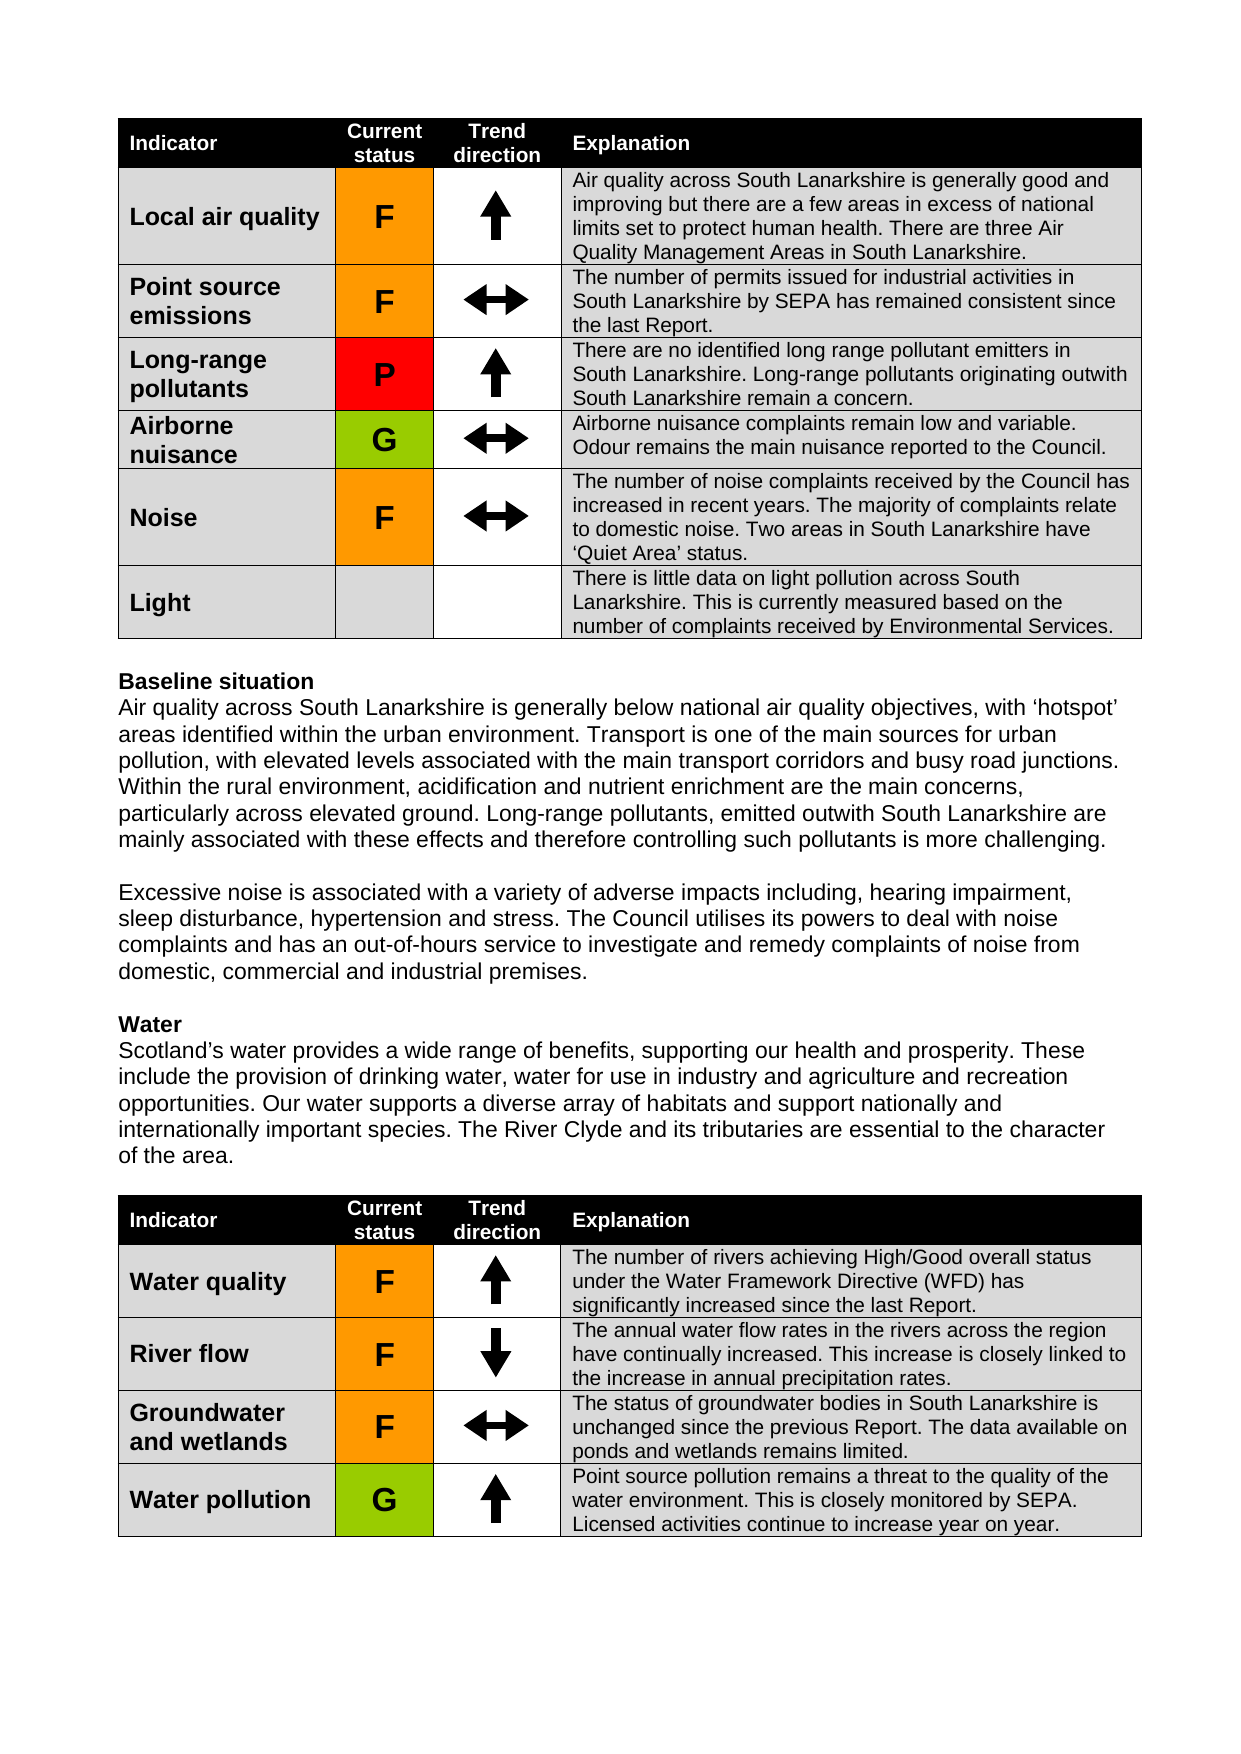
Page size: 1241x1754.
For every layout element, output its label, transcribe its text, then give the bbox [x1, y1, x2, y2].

table_cell G [336, 411, 433, 468]
table_header Explanation [561, 1196, 1141, 1244]
table_cell F [336, 469, 433, 565]
table_cell The number of noise complaints received by the Council has increased in recent years. The majority of complaints relate to domestic noise. Two areas in South Lanarkshire have ‘Quiet Area’ status. [562, 469, 1141, 565]
table_cell Water quality [119, 1245, 335, 1317]
table_header Current status [336, 1196, 433, 1244]
table_cell [434, 1245, 560, 1317]
table_cell [434, 566, 561, 638]
table_cell There are no identified long range pollutant emitters in South Lanarkshire. Long-range pollutants originating outwith South Lanarkshire remain a concern. [562, 338, 1141, 410]
text Scotland’s water provides a wide range of benefits, supporting our health and prosperity. These include the provision of drinking water, water for use in industry and agriculture and recreation opportunities. Our water supports a diverse array of habitats and support nationally and internationally important species. The River Clyde and its tributaries are essential to the character of the area. [118, 1037, 1122, 1169]
table_cell The number of permits issued for industrial activities in South Lanarkshire by SEPA has remained consistent since the last Report. [562, 265, 1141, 337]
table_cell Groundwater and wetlands [119, 1391, 335, 1463]
table_cell P [336, 338, 433, 410]
text Excessive noise is associated with a variety of adverse impacts including, hearing impairment, sleep disturbance, hypertension and stress. The Council utilises its powers to deal with noise complaints and has an out-of-hours service to investigate and remedy complaints of noise from domestic, commercial and industrial premises. [118, 879, 1122, 984]
table_cell [434, 265, 561, 337]
table_cell [434, 411, 561, 468]
table_header Trend direction [434, 119, 561, 167]
table_header Trend direction [434, 1196, 560, 1244]
text Air quality across South Lanarkshire is generally below national air quality objectives, with ‘hotspot’ areas identified within the urban environment. Transport is one of the main sources for urban pollution, with elevated levels associated with the main transport corridors and busy road junctions. Within the rural environment, acidification and nutrient enrichment are the main concerns, particularly across elevated ground. Long-range pollutants, emitted outwith South Lanarkshire are mainly associated with these effects and therefore controlling such pollutants is more challenging. [118, 694, 1122, 852]
text Water [118, 1011, 1122, 1037]
table_cell Airborne nuisance complaints remain low and variable. Odour remains the main nuisance reported to the Council. [562, 411, 1141, 468]
table_cell Air quality across South Lanarkshire is generally good and improving but there are a few areas in excess of national limits set to protect human health. There are three Air Quality Management Areas in South Lanarkshire. [562, 168, 1141, 264]
table_cell [434, 1464, 560, 1536]
table_cell The status of groundwater bodies in South Lanarkshire is unchanged since the previous Report. The data available on ponds and wetlands remains limited. [561, 1391, 1141, 1463]
table_header Explanation [562, 119, 1141, 167]
table_cell F [336, 265, 433, 337]
table_cell The annual water flow rates in the rivers across the region have continually increased. This increase is closely linked to the increase in annual precipitation rates. [561, 1318, 1141, 1390]
table_cell [434, 1318, 560, 1390]
table_cell [434, 338, 561, 410]
table_cell Water pollution [119, 1464, 335, 1536]
table_header Indicator [119, 1196, 335, 1244]
table_cell F [336, 1245, 433, 1317]
table_cell [434, 1391, 560, 1463]
table_cell Long-range pollutants [119, 338, 335, 410]
table_cell The number of rivers achieving High/Good overall status under the Water Framework Directive (WFD) has significantly increased since the last Report. [561, 1245, 1141, 1317]
table_cell [336, 566, 433, 638]
table_cell There is little data on light pollution across South Lanarkshire. This is currently measured based on the number of complaints received by Environmental Services. [562, 566, 1141, 638]
table_cell Airborne nuisance [119, 411, 335, 468]
table_cell G [336, 1464, 433, 1536]
table_cell Noise [119, 469, 335, 565]
table_cell Point source pollution remains a threat to the quality of the water environment. This is closely monitored by SEPA. Licensed activities continue to increase year on year. [561, 1464, 1141, 1536]
table_cell River flow [119, 1318, 335, 1390]
table_cell F [336, 168, 433, 264]
table_header Indicator [119, 119, 335, 167]
table_cell Local air quality [119, 168, 335, 264]
table_cell F [336, 1318, 433, 1390]
table_cell Light [119, 566, 335, 638]
table_cell [434, 168, 561, 264]
text Baseline situation [118, 668, 1122, 694]
table_cell [434, 469, 561, 565]
table_header Current status [336, 119, 433, 167]
table_cell Point source emissions [119, 265, 335, 337]
table_cell F [336, 1391, 433, 1463]
